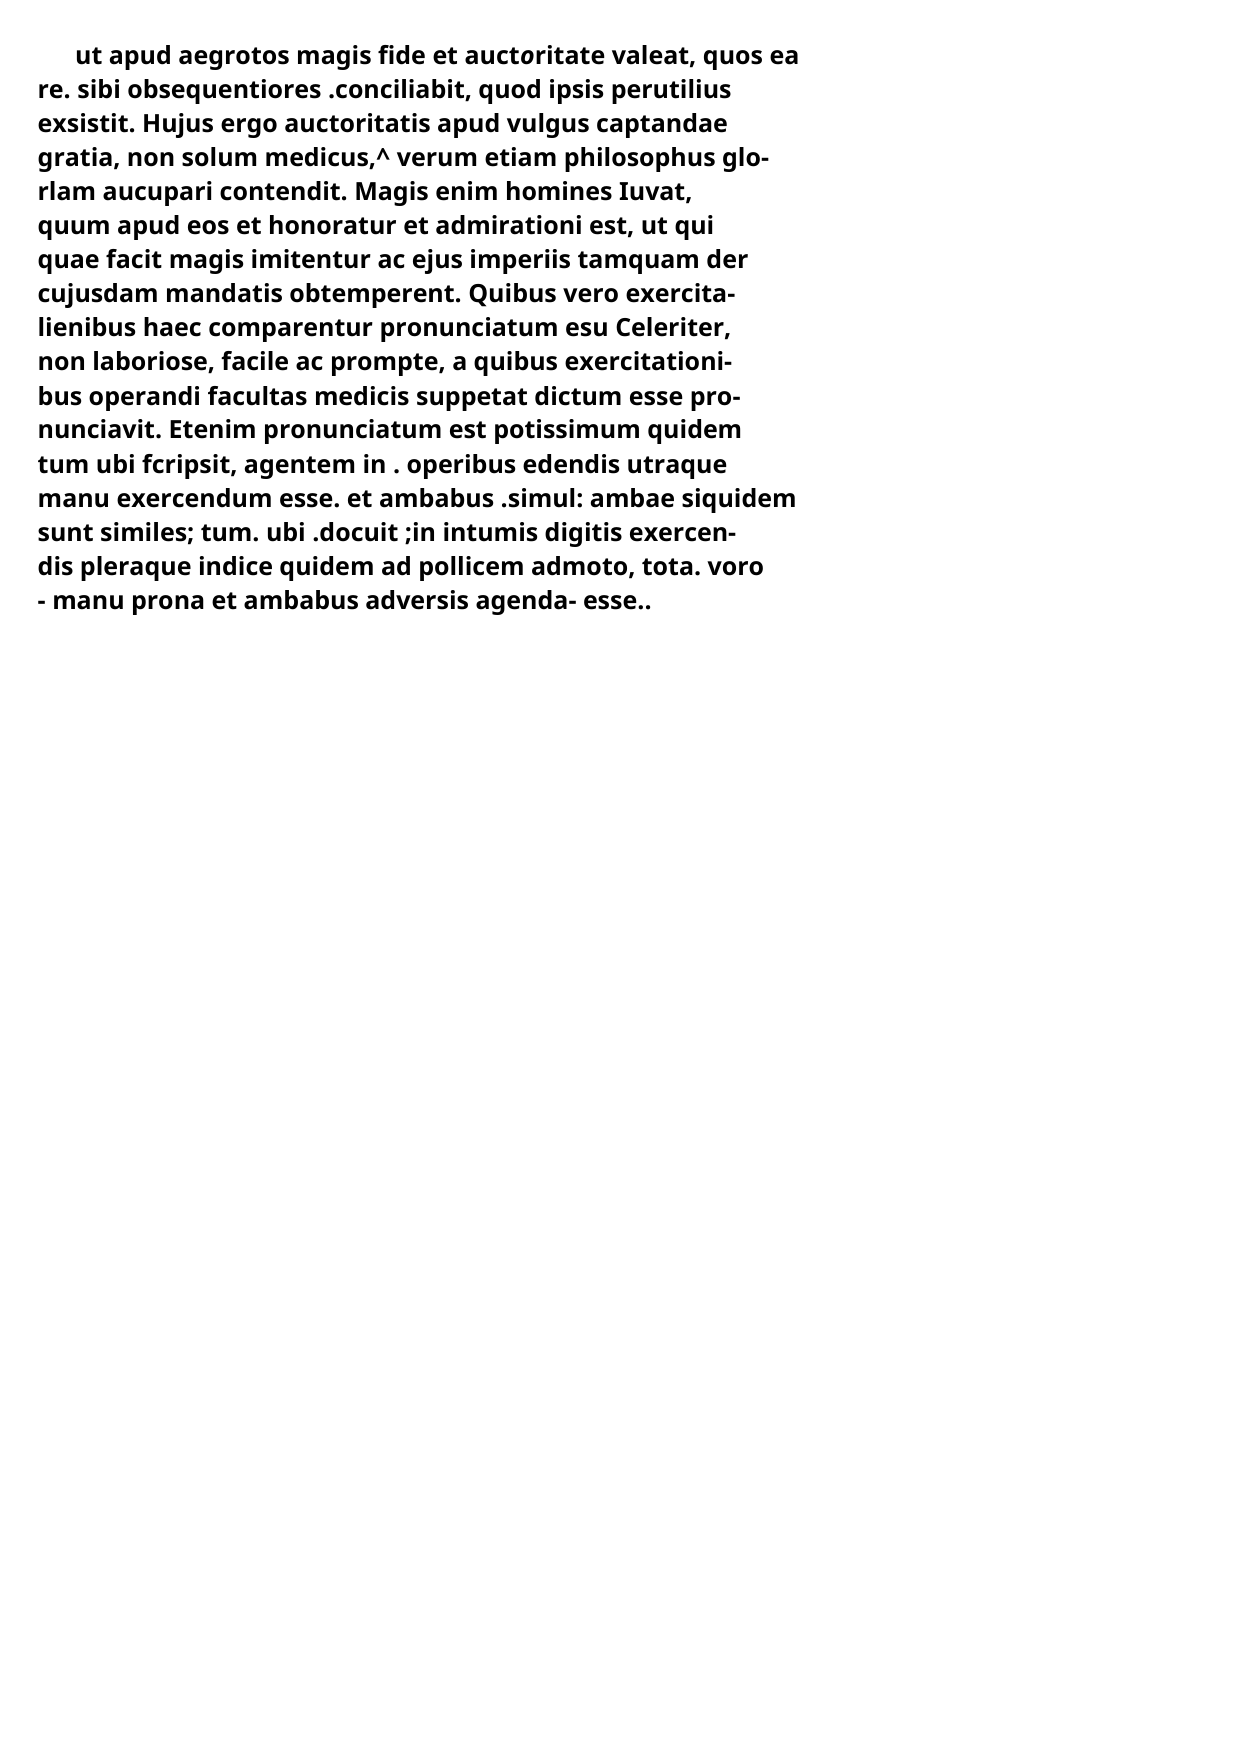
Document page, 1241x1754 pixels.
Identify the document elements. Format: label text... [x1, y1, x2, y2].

text ut apud aegrotos magis fide et auctoritate valeat, quos ea re. sibi obsequentiores .conciliabit, quod ipsis perutilius exsistit. Hujus ergo auctoritatis apud vulgus captandae gratia, non solum medicus,^ verum etiam philosophus glo- rlam aucupari contendit. Magis enim homines Iuvat, quum apud eos et honoratur et admirationi est, ut qui quae facit magis imitentur ac ejus imperiis tamquam der cujusdam mandatis obtemperent. Quibus vero exercita- lienibus haec comparentur pronunciatum esu Celeriter, non laboriose, facile ac prompte, a quibus exercitationi- bus operandi facultas medicis suppetat dictum esse pro- nunciavit. Etenim pronunciatum est potissimum quidem tum ubi fcripsit, agentem in . operibus edendis utraque manu exercendum esse. et ambabus .simul: ambae siquidem sunt similes; tum. ubi .docuit ;in intumis digitis exercen- dis pleraque indice quidem ad pollicem admoto, tota. voro - manu prona et ambabus adversis agenda- esse.. [37, 37, 1203, 617]
